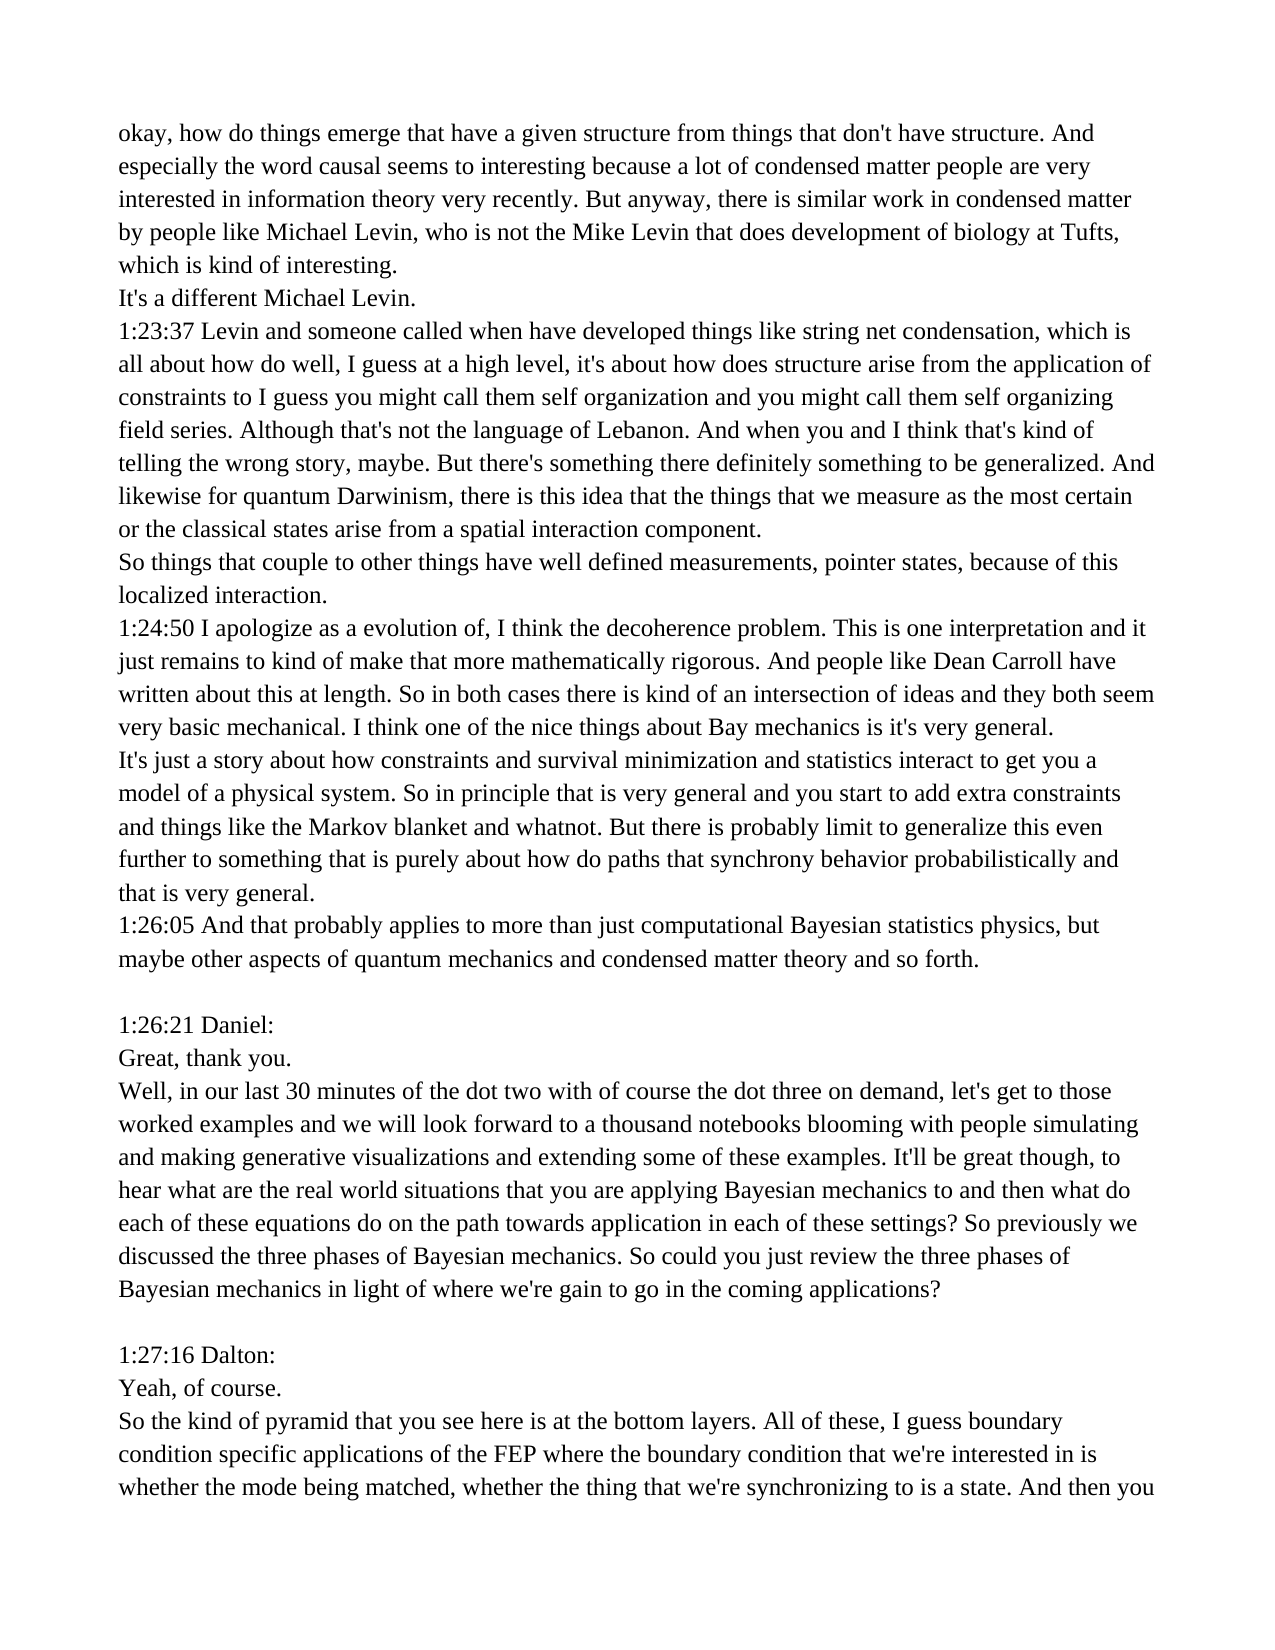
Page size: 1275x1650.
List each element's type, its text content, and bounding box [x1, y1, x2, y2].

text 1:24:50 I apologize as a evolution of, I think the decoherence problem. This is one interpretation and it just remains to kind of make that more mathematically rigorous. And people like Dean Carroll have written about this at length. So in both cases there is kind of an intersection of ideas and they both seem very basic mechanical. I think one of the nice things about Bay mechanics is it's very general. [118, 613, 1157, 741]
text 1:26:21 Daniel: [118, 1010, 1157, 1038]
text 1:26:05 And that probably applies to more than just computational Bayesian statistics physics, but maybe other aspects of quantum mechanics and condensed matter theory and so forth. [118, 911, 1157, 972]
text So the kind of pyramid that you see here is at the bottom layers. All of these, I guess boundary condition specific applications of the FEP where the boundary condition that we're interested in is whether the mode being matched, whether the thing that we're synchronizing to is a state. And then you [118, 1406, 1157, 1501]
text 1:27:16 Dalton: [118, 1340, 1157, 1369]
text Yeah, of course. [118, 1373, 1157, 1402]
text Great, thank you. [118, 1043, 1157, 1071]
text okay, how do things emerge that have a given structure from things that don't have structure. And especially the word causal seems to interesting because a lot of condensed matter people are very interested in information theory very recently. But anyway, there is similar work in condensed matter by people like Michael Levin, who is not the Mike Levin that does development of biology at Tufts, which is kind of interesting. [118, 118, 1157, 279]
text It's just a story about how constraints and survival minimization and statistics interact to get you a model of a physical system. So in principle that is very general and you start to add extra constraints and things like the Markov blanket and whatnot. But there is probably limit to generalize this even further to something that is purely about how do paths that synchrony behavior probabilistically and that is very general. [118, 746, 1157, 906]
text It's a different Michael Levin. [118, 283, 1157, 312]
text So things that couple to other things have well defined measurements, pointer states, because of this localized interaction. [118, 547, 1157, 609]
text Well, in our last 30 minutes of the dot two with of course the dot three on demand, let's get to those worked examples and we will look forward to a thousand notebooks blooming with people simulating and making generative visualizations and extending some of these examples. It'll be great though, to hear what are the real world situations that you are applying Bayesian mechanics to and then what do each of these equations do on the path towards application in each of these settings? So previously we discussed the three phases of Bayesian mechanics. So could you just review the three phases of Bayesian mechanics in light of where we're gain to go in the coming applications? [118, 1076, 1157, 1303]
text 1:23:37 Levin and someone called when have developed things like string net condensation, which is all about how do well, I guess at a high level, it's about how does structure arise from the application of constraints to I guess you might call them self organization and you might call them self organizing field series. Although that's not the language of Lebanon. And when you and I think that's kind of telling the wrong story, maybe. But there's something there definitely something to be generalized. And likewise for quantum Darwinism, there is this idea that the things that we measure as the most certain or the classical states arise from a spatial interaction component. [118, 316, 1157, 543]
